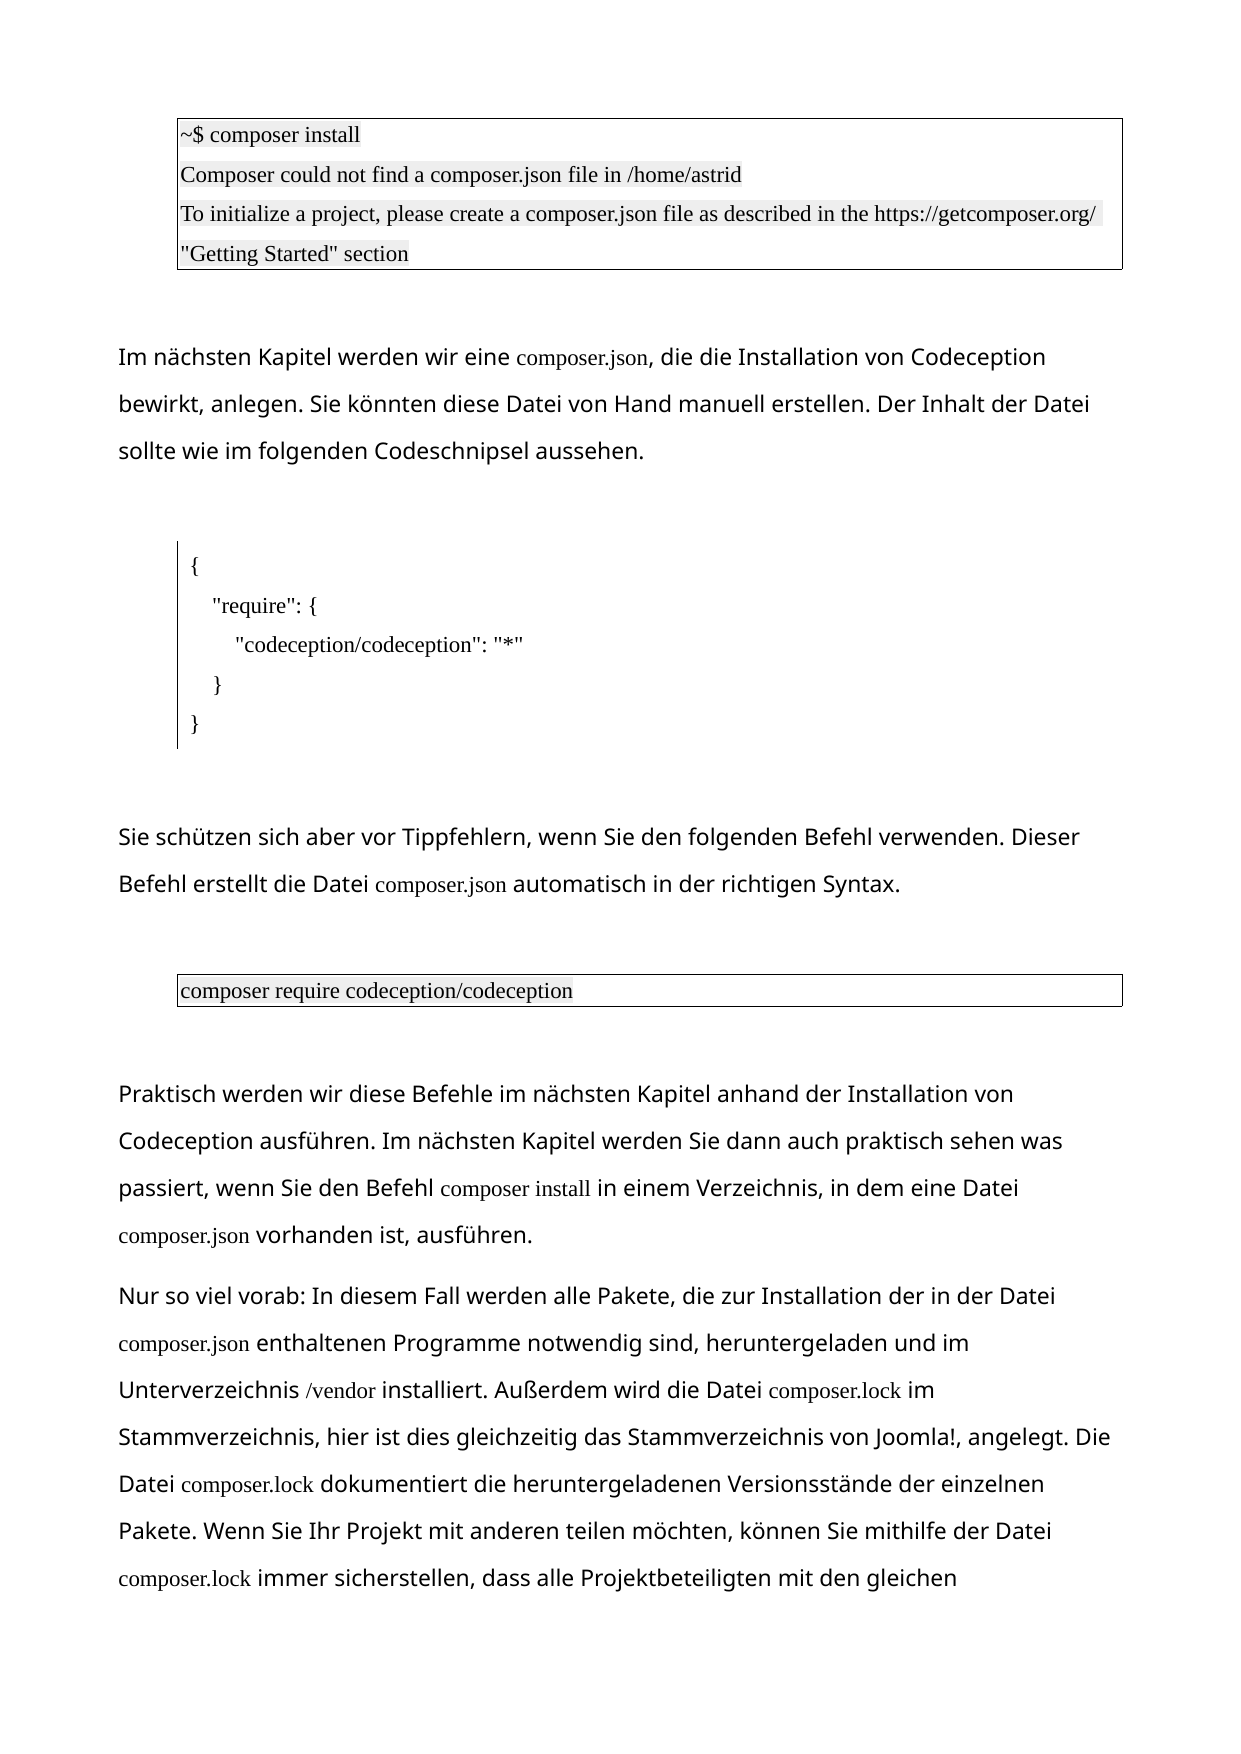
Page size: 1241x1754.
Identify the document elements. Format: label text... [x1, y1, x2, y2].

text Praktisch werden wir diese Befehle im nächsten Kapitel anhand der Installation von Codeception ausführen. Im nächsten Kapitel werden Sie dann auch praktisch sehen was passiert, wenn Sie den Befehl composer install in einem Verzeichnis, in dem eine Datei composer.json vorhanden ist, ausführen. [118, 1078, 1122, 1250]
text ~$ composer install Composer could not find a composer.json file in /home/astrid To initialize a project, please create a composer.json file as described in the https://getcomposer.org/ "Getting Started" section [178, 119, 1122, 269]
text composer require codeception/codeception [178, 975, 1122, 1006]
text Nur so viel vorab: In diesem Fall werden alle Pakete, die zur Installation der in der Datei composer.json enthaltenen Programme notwendig sind, heruntergeladen und im Unterverzeichnis /vendor installiert. Außerdem wird die Datei composer.lock im Stammverzeichnis, hier ist dies gleichzeitig das Stammverzeichnis von Joomla!, angelegt. Die Datei composer.lock dokumentiert die heruntergeladenen Versionsstände der einzelnen Pakete. Wenn Sie Ihr Projekt mit anderen teilen möchten, können Sie mithilfe der Datei composer.lock immer sicherstellen, dass alle Projektbeteiligten mit den gleichen [118, 1280, 1122, 1593]
text Im nächsten Kapitel werden wir eine composer.json, die die Installation von Codeception bewirkt, anlegen. Sie könnten diese Datei von Hand manuell erstellen. Der Inhalt der Datei sollte wie im folgenden Codeschnipsel aussehen. [118, 341, 1122, 466]
text Sie schützen sich aber vor Tippfehlern, wenn Sie den folgenden Befehl verwenden. Dieser Befehl erstellt die Datei composer.json automatisch in der richtigen Syntax. [118, 821, 1122, 899]
text { "require": { "codeception/codeception": "*" } } [178, 541, 1122, 749]
